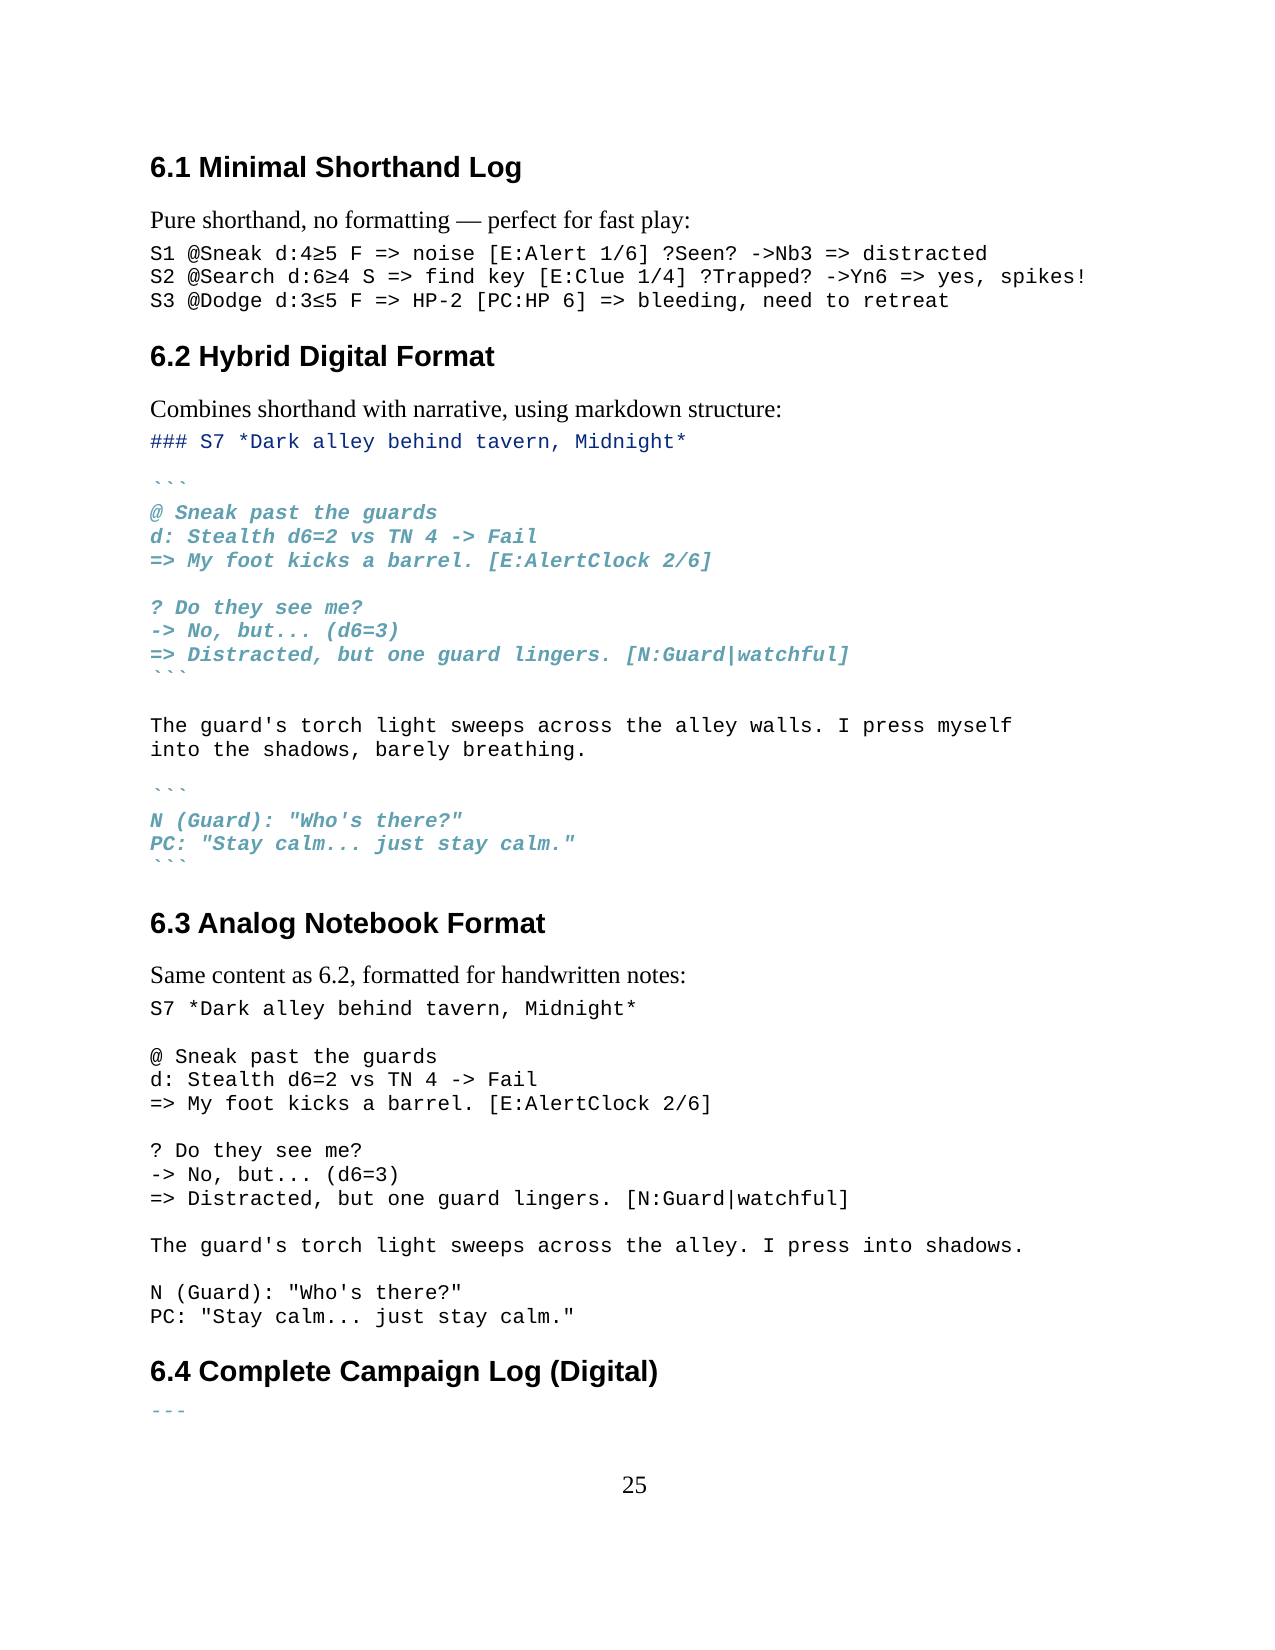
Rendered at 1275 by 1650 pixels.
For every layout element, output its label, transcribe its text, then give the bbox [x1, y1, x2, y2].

text d: Stealth d6=2 vs TN 4 -> Fail [150, 526, 1125, 549]
text ``` [150, 668, 1125, 691]
text ### S7 *Dark alley behind tavern, Midnight* [150, 431, 1125, 455]
text The guard's torch light sweeps across the alley walls. I press myself [150, 715, 1125, 739]
text Pure shorthand, no formatting — perfect for fast play: [150, 205, 1125, 234]
subtitle 6.4 Complete Campaign Log (Digital) [150, 1354, 1125, 1388]
subtitle 6.3 Analog Notebook Format [150, 906, 1125, 939]
text N (Guard): "Who's there?" [150, 1282, 1125, 1306]
text S2 @Search d:6≥4 S => find key [E:Clue 1/4] ?Trapped? ->Yn6 => yes, spikes! [150, 266, 1125, 290]
text @ Sneak past the guards [150, 1046, 1125, 1069]
text The guard's torch light sweeps across the alley. I press into shadows. [150, 1235, 1125, 1258]
text ``` [150, 479, 1125, 502]
text ``` [150, 857, 1125, 881]
text @ Sneak past the guards [150, 502, 1125, 526]
text S7 *Dark alley behind tavern, Midnight* [150, 998, 1125, 1022]
text ? Do they see me? [150, 597, 1125, 621]
text S1 @Sneak d:4≥5 F => noise [E:Alert 1/6] ?Seen? ->Nb3 => distracted [150, 243, 1125, 266]
text PC: "Stay calm... just stay calm." [150, 833, 1125, 857]
text into the shadows, barely breathing. [150, 739, 1125, 762]
text PC: "Stay calm... just stay calm." [150, 1306, 1125, 1329]
text => My foot kicks a barrel. [E:AlertClock 2/6] [150, 549, 1125, 573]
text --- [150, 1400, 1125, 1424]
text -> No, but... (d6=3) [150, 1164, 1125, 1187]
text => My foot kicks a barrel. [E:AlertClock 2/6] [150, 1093, 1125, 1117]
text d: Stealth d6=2 vs TN 4 -> Fail [150, 1069, 1125, 1093]
text ? Do they see me? [150, 1140, 1125, 1164]
text N (Guard): "Who's there?" [150, 810, 1125, 833]
subtitle 6.1 Minimal Shorthand Log [150, 150, 1125, 183]
text => Distracted, but one guard lingers. [N:Guard|watchful] [150, 644, 1125, 668]
subtitle 6.2 Hybrid Digital Format [150, 339, 1125, 372]
text Combines shorthand with narrative, using markdown structure: [150, 394, 1125, 422]
text Same content as 6.2, formatted for handwritten notes: [150, 961, 1125, 989]
text => Distracted, but one guard lingers. [N:Guard|watchful] [150, 1187, 1125, 1211]
text S3 @Dodge d:3≤5 F => HP-2 [PC:HP 6] => bleeding, need to retreat [150, 290, 1125, 314]
text -> No, but... (d6=3) [150, 621, 1125, 644]
text ``` [150, 786, 1125, 810]
